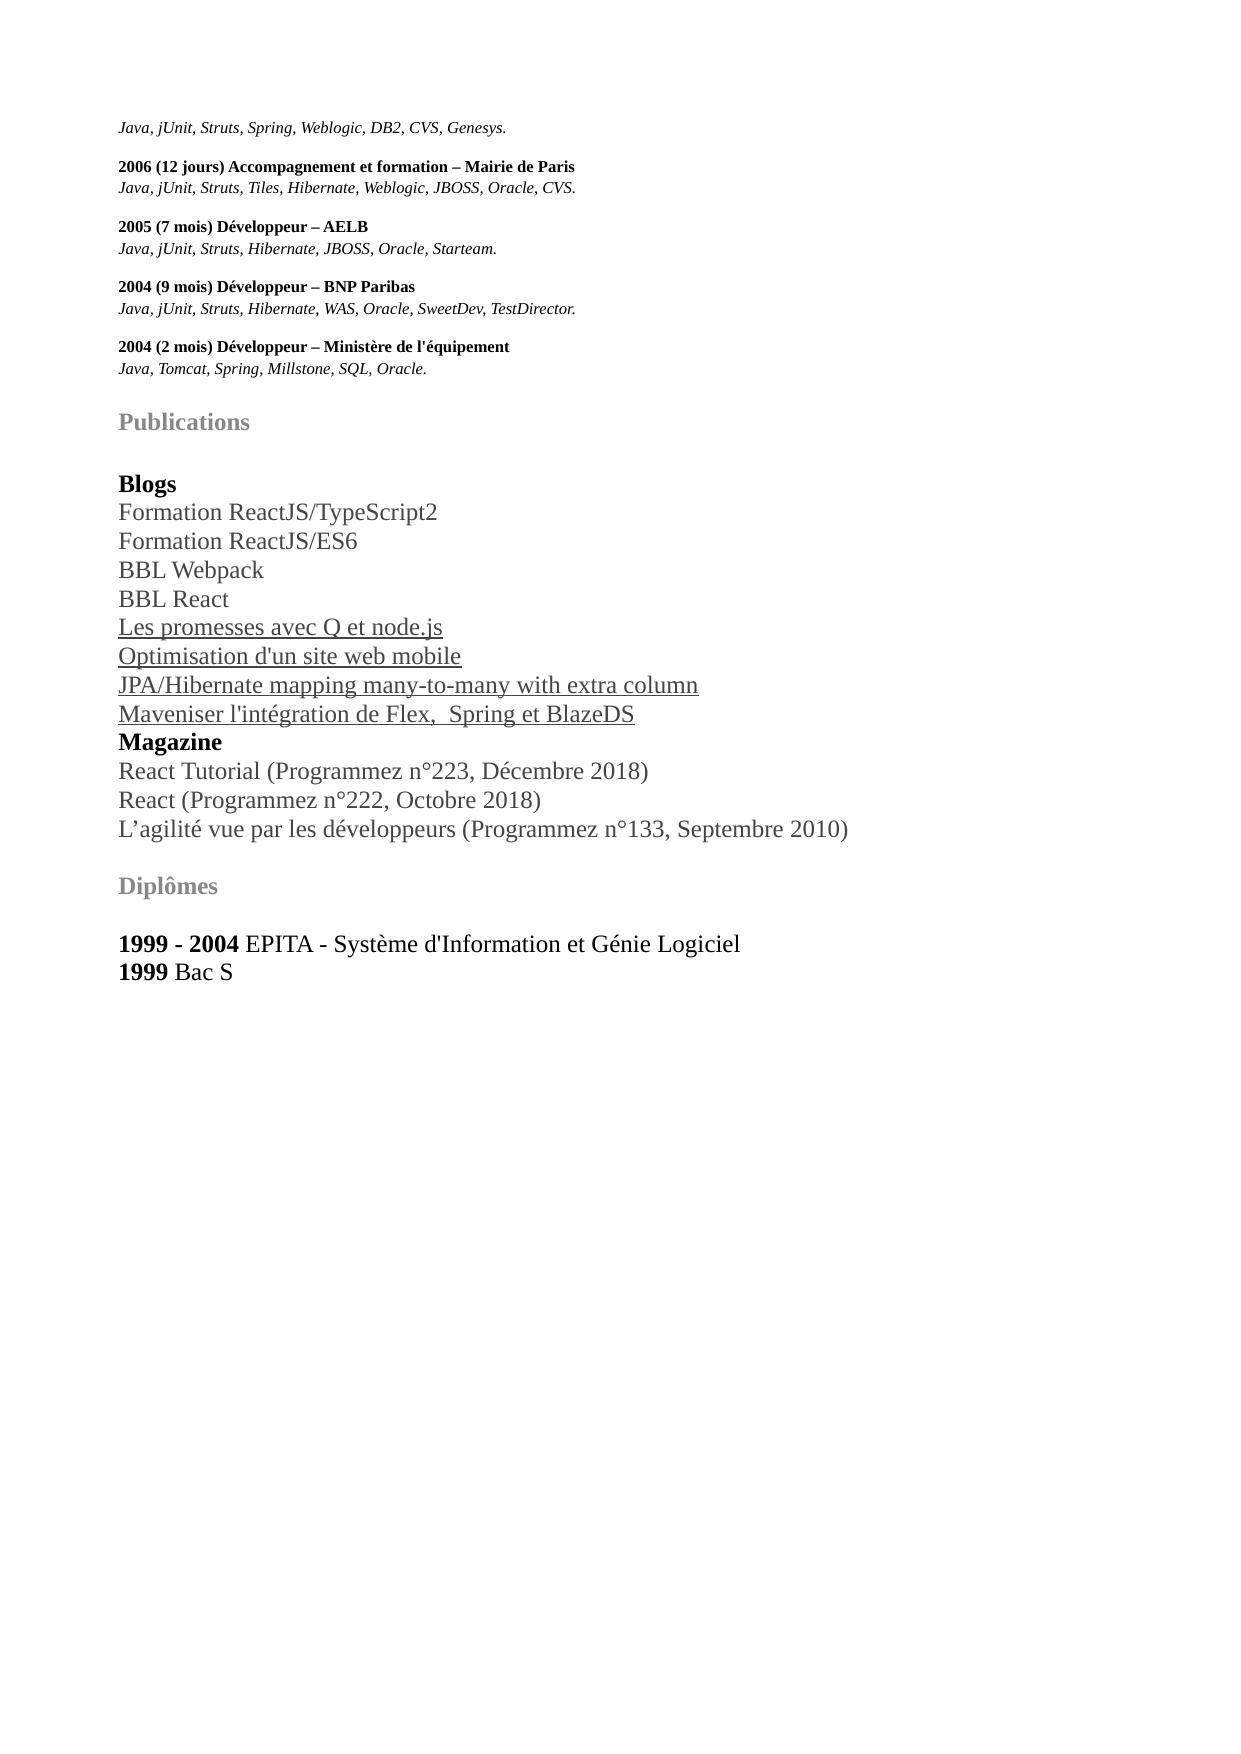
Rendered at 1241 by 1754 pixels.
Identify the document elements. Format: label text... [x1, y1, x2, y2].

text BBL Webpack [118, 555, 1122, 584]
text 2004 (9 mois) Développeur – BNP Paribas [118, 277, 1122, 296]
text React Tutorial (Programmez n°223, Décembre 2018) [118, 756, 1122, 785]
text Java, jUnit, Struts, Spring, Weblogic, DB2, CVS, Genesys. [118, 118, 1122, 137]
text Formation ReactJS/TypeScript2 [118, 497, 1122, 526]
text JPA/Hibernate mapping many-to-many with extra column [118, 670, 1122, 699]
text 1999 - 2004 EPITA - Système d'Information et Génie Logiciel [118, 929, 1122, 957]
text React (Programmez n°222, Octobre 2018) [118, 785, 1122, 814]
text BBL React [118, 584, 1122, 612]
text Magazine [118, 727, 1122, 756]
text L’agilité vue par les développeurs (Programmez n°133, Septembre 2010) [118, 814, 1122, 842]
text 2006 (12 jours) Accompagnement et formation – Mairie de Paris [118, 156, 1122, 176]
text Java, jUnit, Struts, Hibernate, WAS, Oracle, SweetDev, TestDirector. [118, 299, 1122, 318]
text 1999 Bac S [118, 957, 1122, 986]
text Optimisation d'un site web mobile [118, 641, 1122, 670]
text Les promesses avec Q et node.js [118, 612, 1122, 641]
text Blogs [118, 469, 1122, 497]
text Diplômes [118, 871, 1122, 900]
text Maveniser l'intégration de Flex, Spring et BlazeDS [118, 699, 1122, 727]
text Publications [118, 407, 1122, 436]
text Java, jUnit, Struts, Hibernate, JBOSS, Oracle, Starteam. [118, 238, 1122, 258]
text Java, Tomcat, Spring, Millstone, SQL, Oracle. [118, 359, 1122, 378]
text 2004 (2 mois) Développeur – Ministère de l'équipement [118, 337, 1122, 356]
text 2005 (7 mois) Développeur – AELB [118, 217, 1122, 236]
text Formation ReactJS/ES6 [118, 526, 1122, 555]
text Java, jUnit, Struts, Tiles, Hibernate, Weblogic, JBOSS, Oracle, CVS. [118, 178, 1122, 197]
